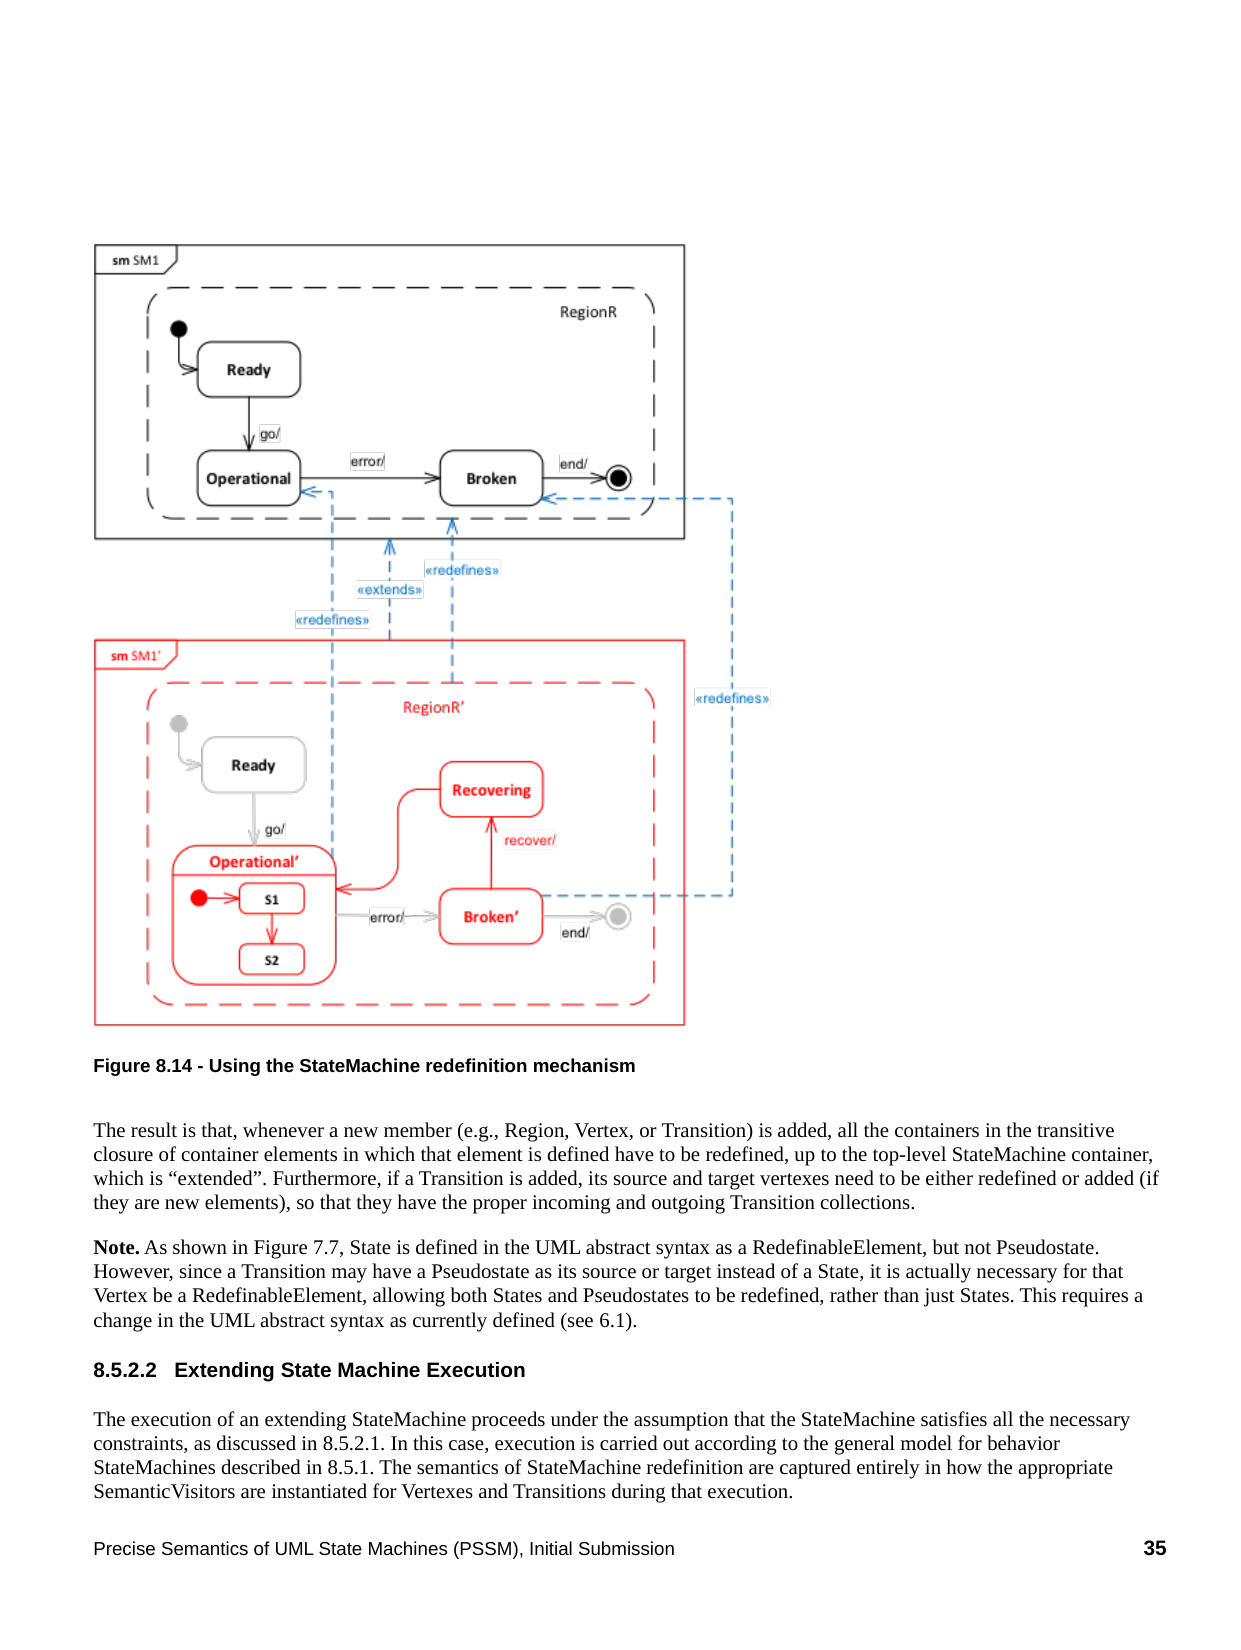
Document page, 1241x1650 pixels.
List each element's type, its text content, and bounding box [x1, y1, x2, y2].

text The result is that, whenever a new member (e.g., Region, Vertex, or Transition) is added, all the containers in the transitive closure of container elements in which that element is defined have to be redefined, up to the top-level StateMachine container, which is “extended”. Furthermore, if a Transition is added, its source and target vertexes need to be either redefined or added (if they are new elements), so that they have the proper incoming and outgoing Transition collections. [93, 1118, 1164, 1214]
picture [93, 243, 780, 1052]
text Note. As shown in Figure 7.7, State is defined in the UML abstract syntax as a RedefinableElement, but not Pseudostate. However, since a Transition may have a Pseudostate as its source or target instead of a State, it is actually necessary for that Vertex be a RedefinableElement, allowing both States and Pseudostates to be redefined, rather than just States. This requires a change in the UML abstract syntax as currently defined (see 6.1). [93, 1235, 1164, 1332]
subtitle Extending State Machine Execution [93, 1357, 1164, 1382]
text The execution of an extending StateMachine proceeds under the assumption that the StateMachine satisfies all the necessary constraints, as discussed in 8.5.2.1. In this case, execution is carried out according to the general model for behavior StateMachines described in 8.5.1. The semantics of StateMachine redefinition are captured entirely in how the appropriate SemanticVisitors are instantiated for Vertexes and Transitions during that execution. [93, 1407, 1164, 1503]
text Figure 8.14 - Using the StateMachine redefinition mechanism [93, 1052, 780, 1076]
